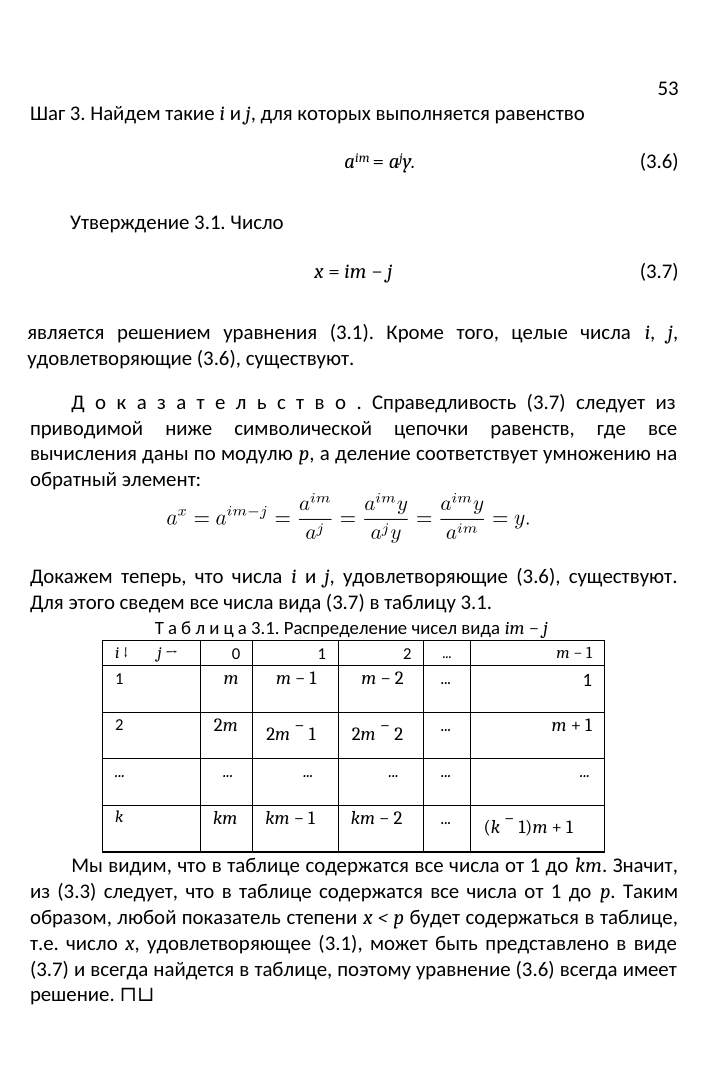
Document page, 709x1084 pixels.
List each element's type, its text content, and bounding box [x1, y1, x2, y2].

text Д о к а з а т е л ь с т в о . Справедливость (3.7) следует из приводимой ниже символической цепочки равенств, где все вычисления даны по модулю p, а деление соответствует умножению на обратный элемент: [30, 389, 678, 492]
text x = im − j (3.7) [28, 256, 678, 284]
table_header j → [157, 641, 200, 665]
table_cell [157, 666, 200, 712]
table_header m − 1 [471, 641, 604, 665]
table_cell k [103, 806, 157, 851]
table_cell ... [253, 759, 338, 805]
table_cell [157, 713, 200, 758]
table_cell 1 [471, 666, 604, 712]
table_cell m − 1 [253, 666, 338, 712]
text является решением уравнения (3.1). Кроме того, целые числа i, j, удовлетворяющие (3.6), существуют. [27, 319, 678, 371]
table_cell m + 1 [471, 713, 604, 758]
table_header 2 [339, 641, 423, 665]
text Мы видим, что в таблице содержатся все числа от 1 до km. Значит, из (3.3) следует, что в таблице содержатся все числа от 1 до p. Таким образом, любой показатель степени x < p будет содержаться в таблице, т.е. число x, удовлетворяющее (3.1), может быть представлено в виде (3.7) и всегда найдется в таблице, поэтому уравнение (3.6) всегда имеет решение. ⊓⊔ [30, 852, 678, 1007]
table_cell m [201, 666, 252, 712]
table_cell 2 [103, 713, 157, 758]
table_cell (k − 1)m + 1 [471, 806, 604, 851]
table_cell ... [103, 759, 157, 805]
table_cell 2m − 1 [253, 713, 338, 758]
table_cell [157, 759, 200, 805]
table_cell ... [471, 759, 604, 805]
table_cell ... [424, 759, 470, 805]
table_cell ... [339, 759, 423, 805]
table_cell km − 2 [339, 806, 423, 851]
table_cell ... [201, 759, 252, 805]
text Шаг 3. Найдем такие i и j, для которых выполняется равенство [30, 100, 678, 126]
table_header i ↓ [103, 641, 157, 665]
table_cell km [201, 806, 252, 851]
table_header 1 [253, 641, 338, 665]
text aim = ajy. (3.6) [28, 146, 678, 174]
table_header ... [424, 641, 470, 665]
table_cell km − 1 [253, 806, 338, 851]
table_cell 1 [103, 666, 157, 712]
table_cell 2m − 2 [339, 713, 423, 758]
table_cell 2m [201, 713, 252, 758]
text Утверждение 3.1. Число [70, 209, 678, 234]
text Т а б л и ц а 3.1. Распределение чисел вида im − j [28, 616, 675, 639]
table_cell ... [424, 713, 470, 758]
table_header 0 [201, 641, 252, 665]
text Докажем теперь, что числа i и j, удовлетворяющие (3.6), существуют. Для этого сведем все числа вида (3.7) в таблицу 3.1. [30, 564, 678, 615]
table_cell ... [424, 806, 470, 851]
table_cell m − 2 [339, 666, 423, 712]
table_cell ... [424, 666, 470, 712]
table_cell [157, 806, 200, 851]
